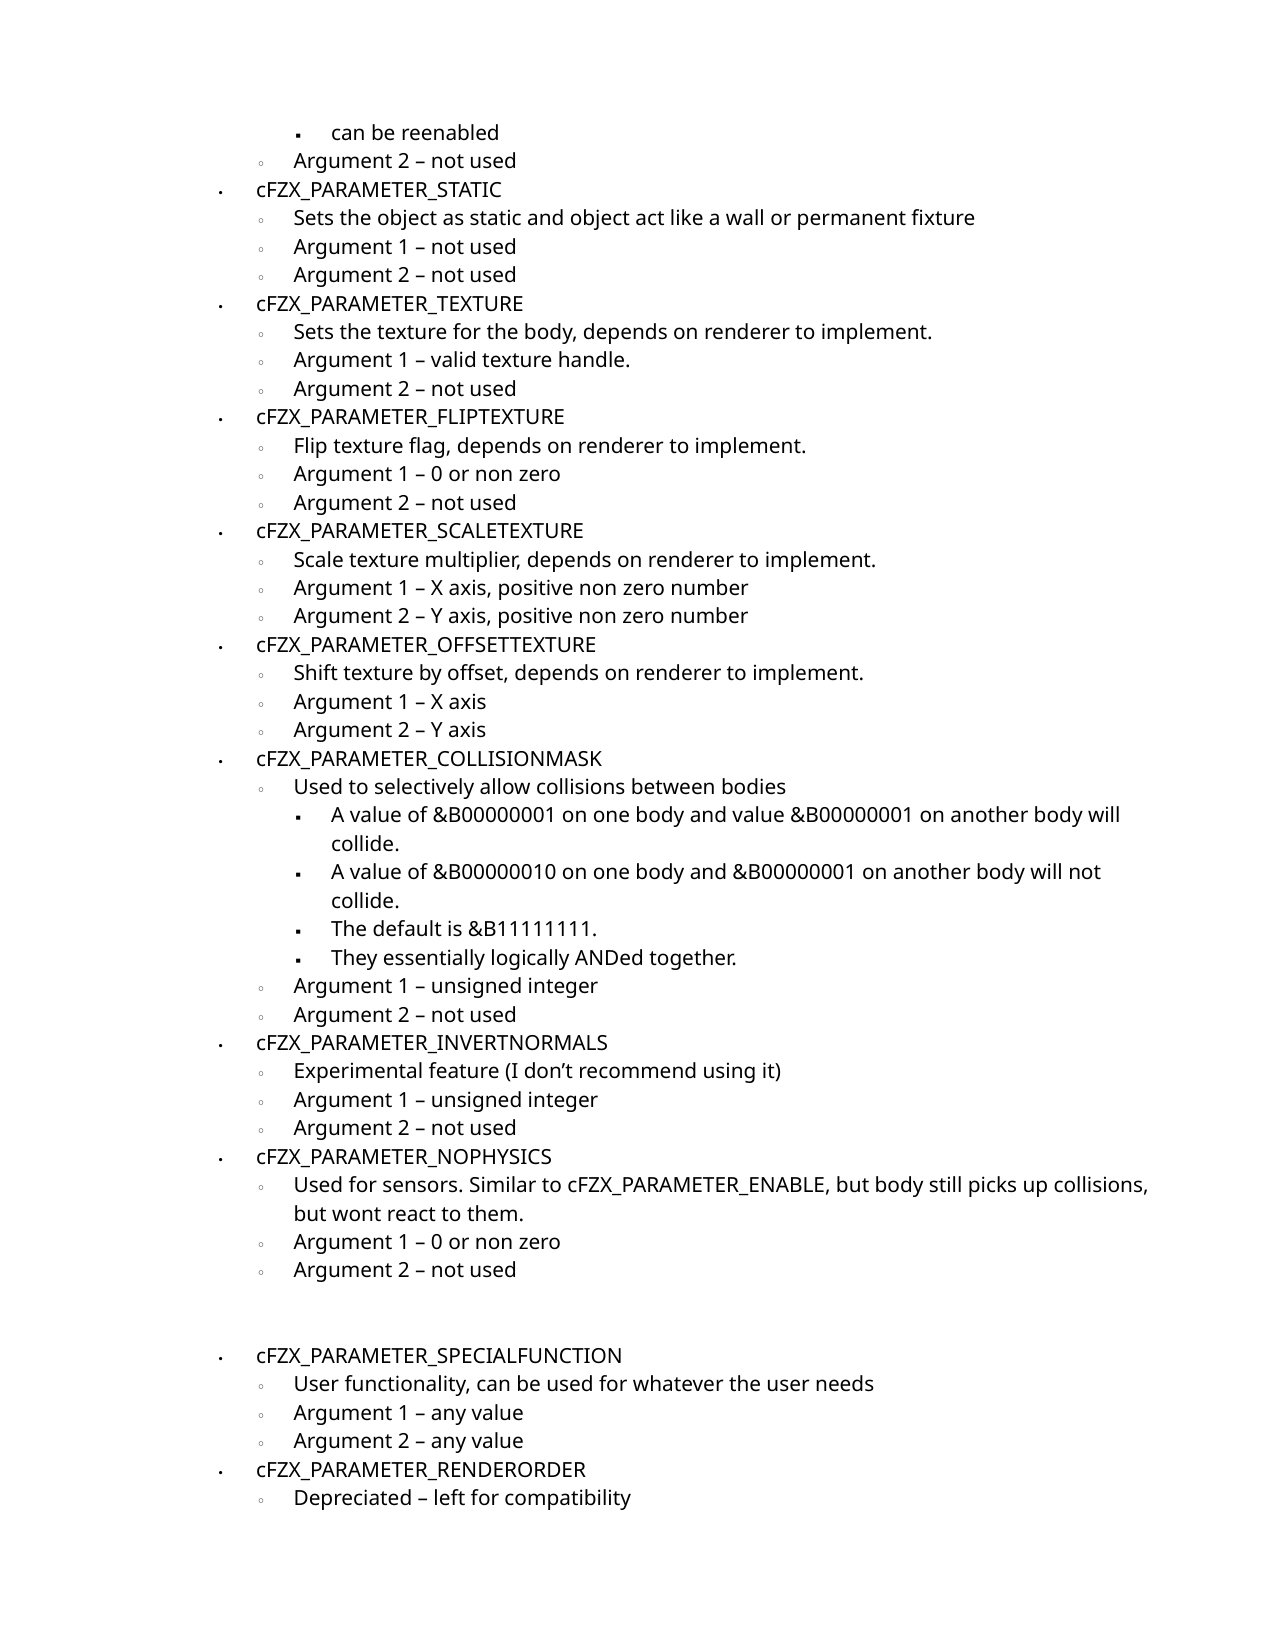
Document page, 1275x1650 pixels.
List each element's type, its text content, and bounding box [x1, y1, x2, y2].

list Argument 2 – not used [256, 488, 1157, 516]
list Argument 1 – valid texture handle. [256, 346, 1157, 374]
list cFZX_PARAMETER_RENDERORDER [218, 1455, 1157, 1483]
list User functionality, can be used for whatever the user needs [256, 1369, 1157, 1398]
list Experimental feature (I don’t recommend using it) [256, 1057, 1157, 1085]
list Argument 2 – not used [256, 374, 1157, 402]
list cFZX_PARAMETER_SCALETEXTURE [218, 516, 1157, 545]
list Shift texture by offset, depends on renderer to implement. [256, 658, 1157, 687]
list A value of &B00000010 on one body and &B00000001 on another body will not collide. [293, 857, 1157, 914]
list Argument 1 – 0 or non zero [256, 1227, 1157, 1256]
list They essentially logically ANDed together. [293, 943, 1157, 971]
list Argument 2 – not used [256, 1113, 1157, 1142]
list Argument 1 – X axis, positive non zero number [256, 573, 1157, 602]
list Argument 1 – X axis [256, 687, 1157, 715]
list Sets the object as static and object act like a wall or permanent fixture [256, 203, 1157, 232]
list Argument 1 – unsigned integer [256, 971, 1157, 1000]
list Argument 1 – unsigned integer [256, 1085, 1157, 1113]
list can be reenabled [293, 118, 1157, 147]
list Argument 2 – not used [256, 1256, 1157, 1284]
list Argument 2 – not used [256, 147, 1157, 175]
list The default is &B11111111. [293, 914, 1157, 943]
list cFZX_PARAMETER_OFFSETTEXTURE [218, 630, 1157, 658]
list Used for sensors. Similar to cFZX_PARAMETER_ENABLE, but body still picks up collisions, but wont react to them. [256, 1170, 1157, 1227]
list A value of &B00000001 on one body and value &B00000001 on another body will collide. [293, 801, 1157, 857]
list Scale texture multiplier, depends on renderer to implement. [256, 545, 1157, 573]
list cFZX_PARAMETER_TEXTURE [218, 289, 1157, 317]
list Sets the texture for the body, depends on renderer to implement. [256, 317, 1157, 346]
list cFZX_PARAMETER_COLLISIONMASK [218, 744, 1157, 772]
list cFZX_PARAMETER_STATIC [218, 175, 1157, 203]
list Used to selectively allow collisions between bodies [256, 772, 1157, 801]
list Argument 2 – any value [256, 1426, 1157, 1455]
list Argument 1 – any value [256, 1398, 1157, 1426]
list Depreciated – left for compatibility [256, 1483, 1157, 1512]
list Argument 1 – not used [256, 232, 1157, 260]
list Argument 2 – not used [256, 260, 1157, 289]
list Argument 2 – Y axis [256, 715, 1157, 744]
list cFZX_PARAMETER_FLIPTEXTURE [218, 402, 1157, 431]
list cFZX_PARAMETER_INVERTNORMALS [218, 1028, 1157, 1057]
list Argument 1 – 0 or non zero [256, 459, 1157, 488]
list cFZX_PARAMETER_SPECIALFUNCTION [218, 1341, 1157, 1369]
list Argument 2 – Y axis, positive non zero number [256, 602, 1157, 630]
list cFZX_PARAMETER_NOPHYSICS [218, 1142, 1157, 1170]
list Argument 2 – not used [256, 1000, 1157, 1028]
list Flip texture flag, depends on renderer to implement. [256, 431, 1157, 459]
